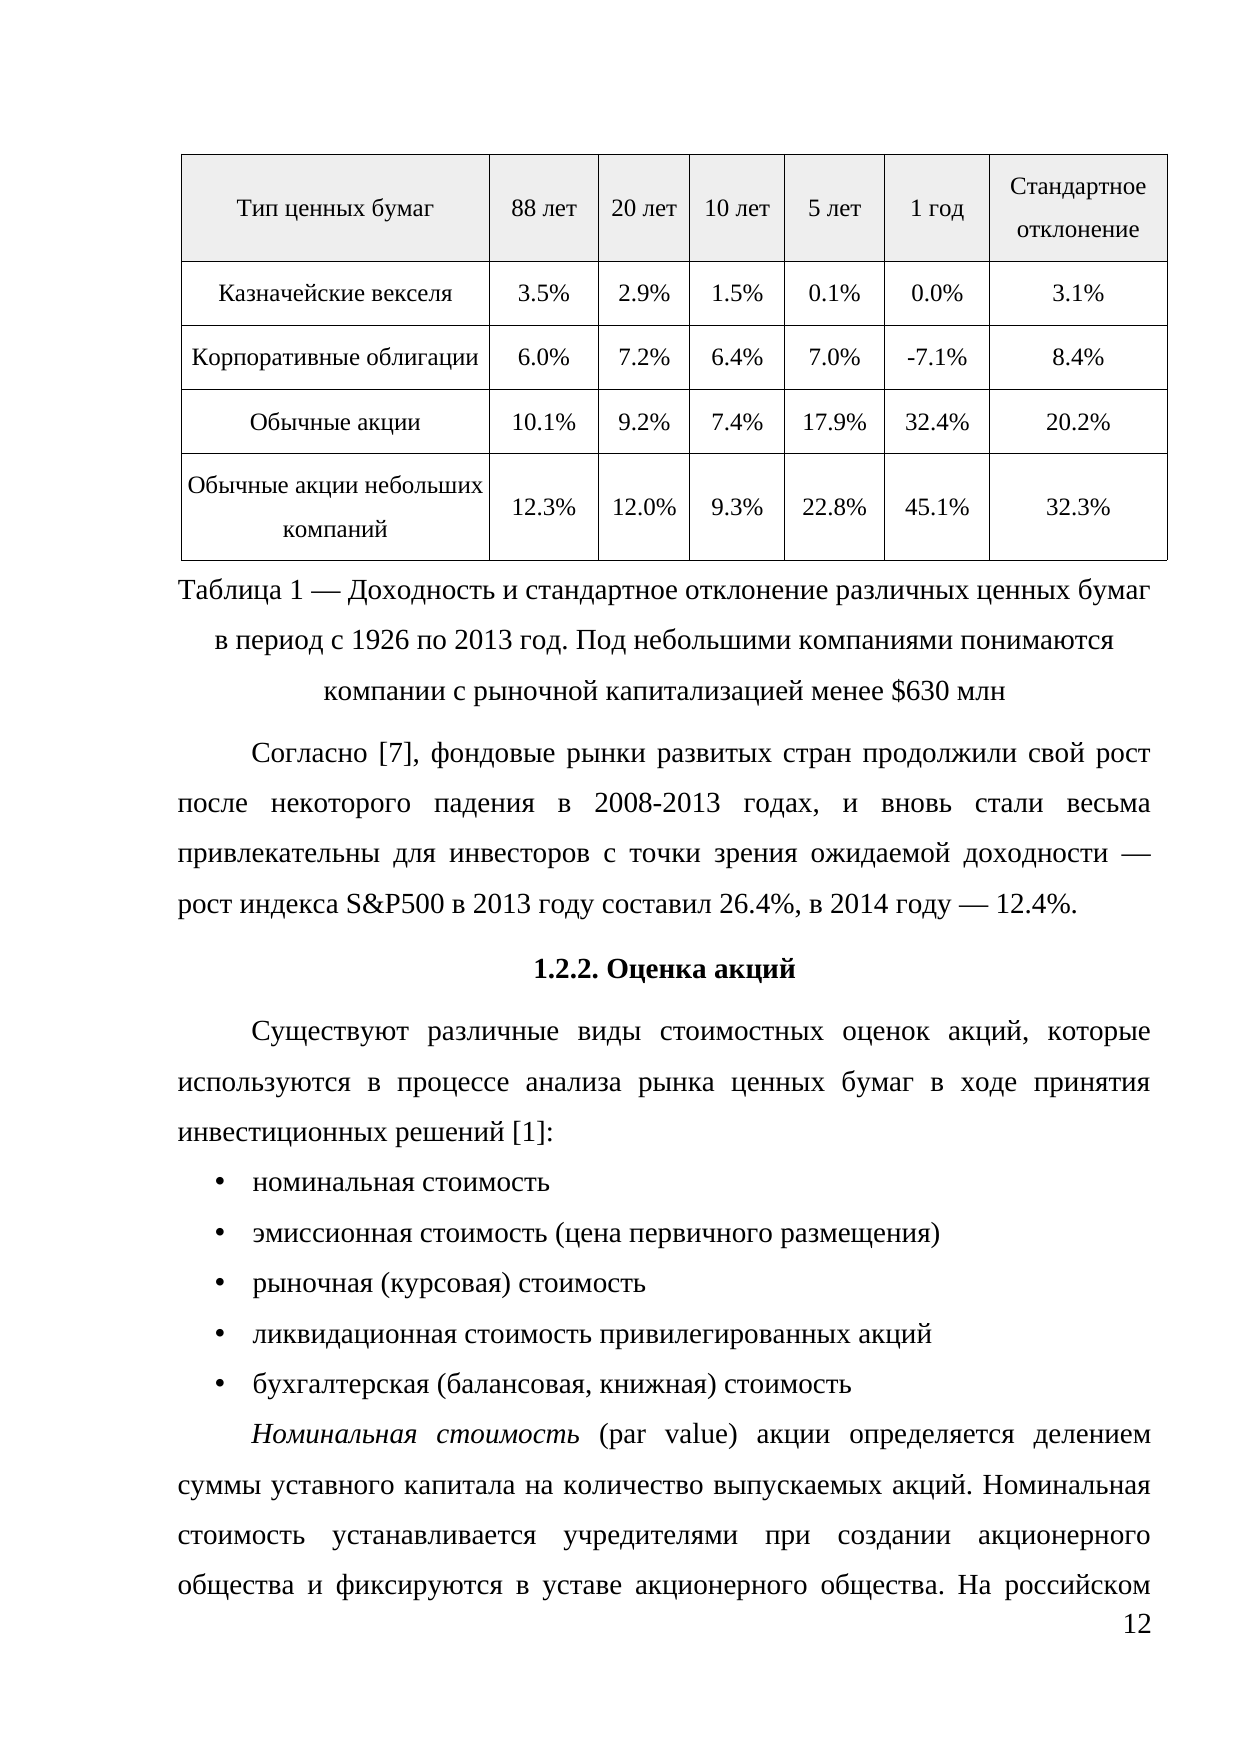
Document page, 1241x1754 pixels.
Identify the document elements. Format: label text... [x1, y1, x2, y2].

table_header 10 лет [690, 155, 784, 261]
text Таблица 1 — Доходность и стандартное отклонение различных ценных бумаг в период с 1926 по 2013 год. Под небольшими компаниями понимаются компании с рыночной капитализацией менее $630 млн [177, 572, 1152, 706]
table_cell 20.2% [990, 390, 1167, 453]
table_cell -7.1% [885, 326, 989, 389]
text Согласно [7], фондовые рынки развитых стран продолжили свой рост после некоторого падения в 2008-2013 годах, и вновь стали весьма привлекательны для инвесторов с точки зрения ожидаемой доходности — рост индекса S&P500 в 2013 году составил 26.4%, в 2014 году — 12.4%. [177, 735, 1152, 919]
table_cell 45.1% [885, 454, 989, 560]
table_cell Обычные акции [182, 390, 489, 453]
table_cell 0.0% [885, 262, 989, 325]
table_cell 7.2% [599, 326, 689, 389]
table_cell Казначейские векселя [182, 262, 489, 325]
table_cell Корпоративные облигации [182, 326, 489, 389]
table_header 20 лет [599, 155, 689, 261]
table_cell 7.0% [785, 326, 884, 389]
list ликвидационная стоимость привилегированных акций [215, 1316, 1152, 1349]
table_header Стандартное отклонение [990, 155, 1167, 261]
table_header Тип ценных бумаг [182, 155, 489, 261]
table_cell 6.0% [490, 326, 598, 389]
subtitle 1.2.2. Оценка акций [177, 951, 1152, 984]
list рыночная (курсовая) стоимость [215, 1265, 1152, 1299]
table_cell 17.9% [785, 390, 884, 453]
table_cell 0.1% [785, 262, 884, 325]
list бухгалтерская (балансовая, книжная) стоимость [215, 1366, 1152, 1400]
table_cell 1.5% [690, 262, 784, 325]
table_cell 9.2% [599, 390, 689, 453]
table_cell 22.8% [785, 454, 884, 560]
table_cell 9.3% [690, 454, 784, 560]
table_cell 32.3% [990, 454, 1167, 560]
table_header 1 год [885, 155, 989, 261]
table_cell 2.9% [599, 262, 689, 325]
table_header 88 лет [490, 155, 598, 261]
table_cell 32.4% [885, 390, 989, 453]
list эмиссионная стоимость (цена первичного размещения) [215, 1215, 1152, 1248]
table_cell Обычные акции небольших компаний [182, 454, 489, 560]
table_cell 10.1% [490, 390, 598, 453]
text Номинальная стоимость (par value) акции определяется делением суммы уставного капитала на количество выпускаемых акций. Номинальная стоимость устанавливается учредителями при создании акционерного общества и фиксируются в уставе акционерного общества. На российском [177, 1417, 1152, 1601]
list номинальная стоимость [215, 1164, 1152, 1198]
text Существуют различные виды стоимостных оценок акций, которые используются в процессе анализа рынка ценных бумаг в ходе принятия инвестиционных решений [1]: [177, 1013, 1152, 1148]
table_cell 12.0% [599, 454, 689, 560]
table_cell 3.5% [490, 262, 598, 325]
table_cell 8.4% [990, 326, 1167, 389]
table_cell 3.1% [990, 262, 1167, 325]
table_cell 7.4% [690, 390, 784, 453]
table_header 5 лет [785, 155, 884, 261]
table_cell 6.4% [690, 326, 784, 389]
table_cell 12.3% [490, 454, 598, 560]
